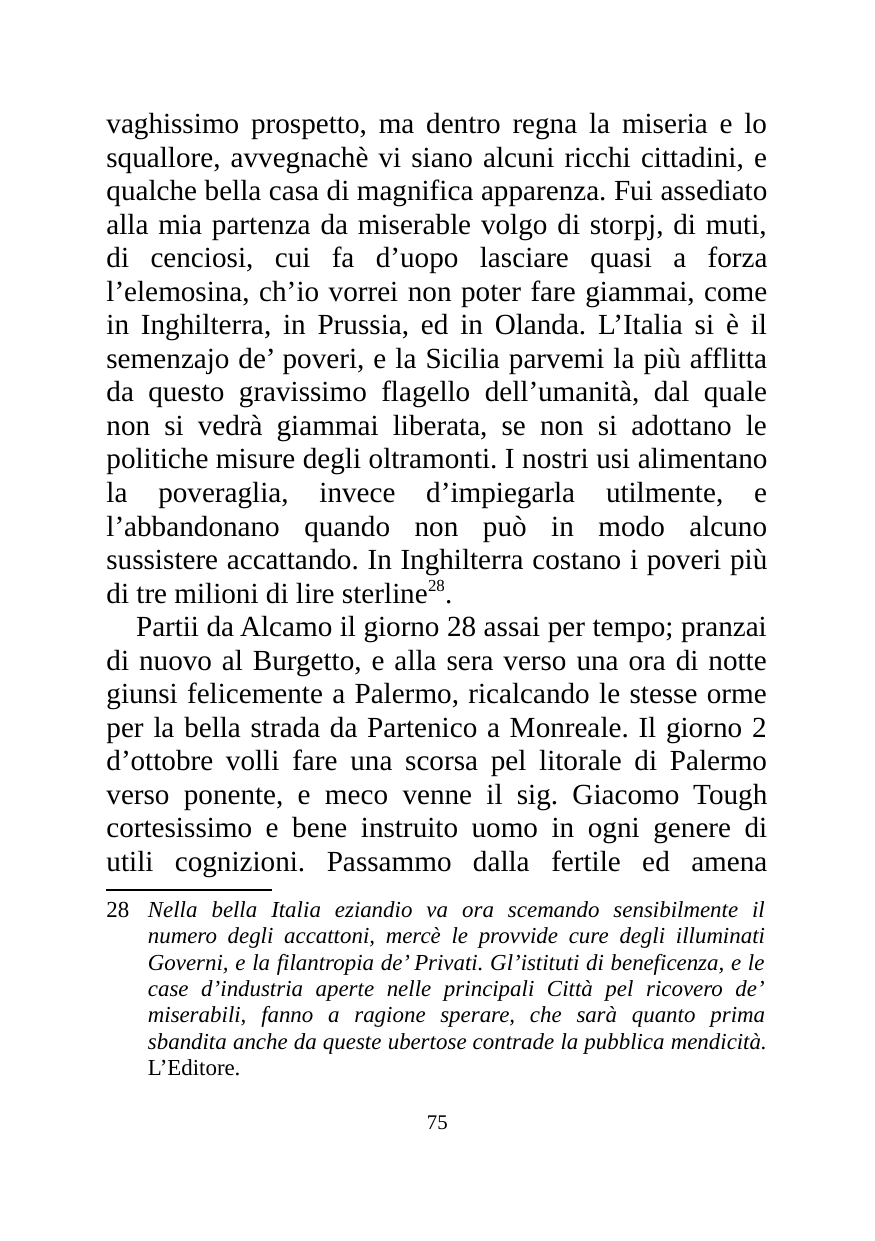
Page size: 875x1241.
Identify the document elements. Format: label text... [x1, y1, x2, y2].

text Nella bella Italia eziandio va ora scemando sensibilmente il numero degli accattoni, mercè le provvide cure degli illuminati Governi, e la filantropia de’ Privati. Gl’istituti di beneficenza, e le case d’industria aperte nelle principali Città pel ricovero de’ miserabili, fanno a ragione sperare, che sarà quanto prima sbandita anche da queste ubertose contrade la pubblica mendicità. L’Editore. [106, 896, 768, 1080]
text vaghissimo prospetto, ma dentro regna la miseria e lo squallore, avvegnachè vi siano alcuni ricchi cittadini, e qualche bella casa di magnifica apparenza. Fui assediato alla mia partenza da miserable volgo di storpj, di muti, di cenciosi, cui fa d’uopo lasciare quasi a forza l’elemosina, ch’io vorrei non poter fare giammai, come in Inghilterra, in Prussia, ed in Olanda. L’Italia si è il semenzajo de’ poveri, e la Sicilia parvemi la più afflitta da questo gravissimo flagello dell’umanità, dal quale non si vedrà giammai liberata, se non si adottano le politiche misure degli oltramonti. I nostri usi alimentano la poveraglia, invece d’impiegarla utilmente, e l’abbandonano quando non può in modo alcuno sussistere accattando. In Inghilterra costano i poveri più di tre milioni di lire sterline. [106, 106, 768, 609]
text Partii da Alcamo il giorno 28 assai per tempo; pranzai di nuovo al Burgetto, e alla sera verso una ora di notte giunsi felicemente a Palermo, ricalcando le stesse orme per la bella strada da Partenico a Monreale. Il giorno 2 d’ottobre volli fare una scorsa pel litorale di Palermo verso ponente, e meco venne il sig. Giacomo Tough cortesissimo e bene instruito uomo in ogni genere di utili cognizioni. Passammo dalla fertile ed amena [106, 609, 768, 878]
